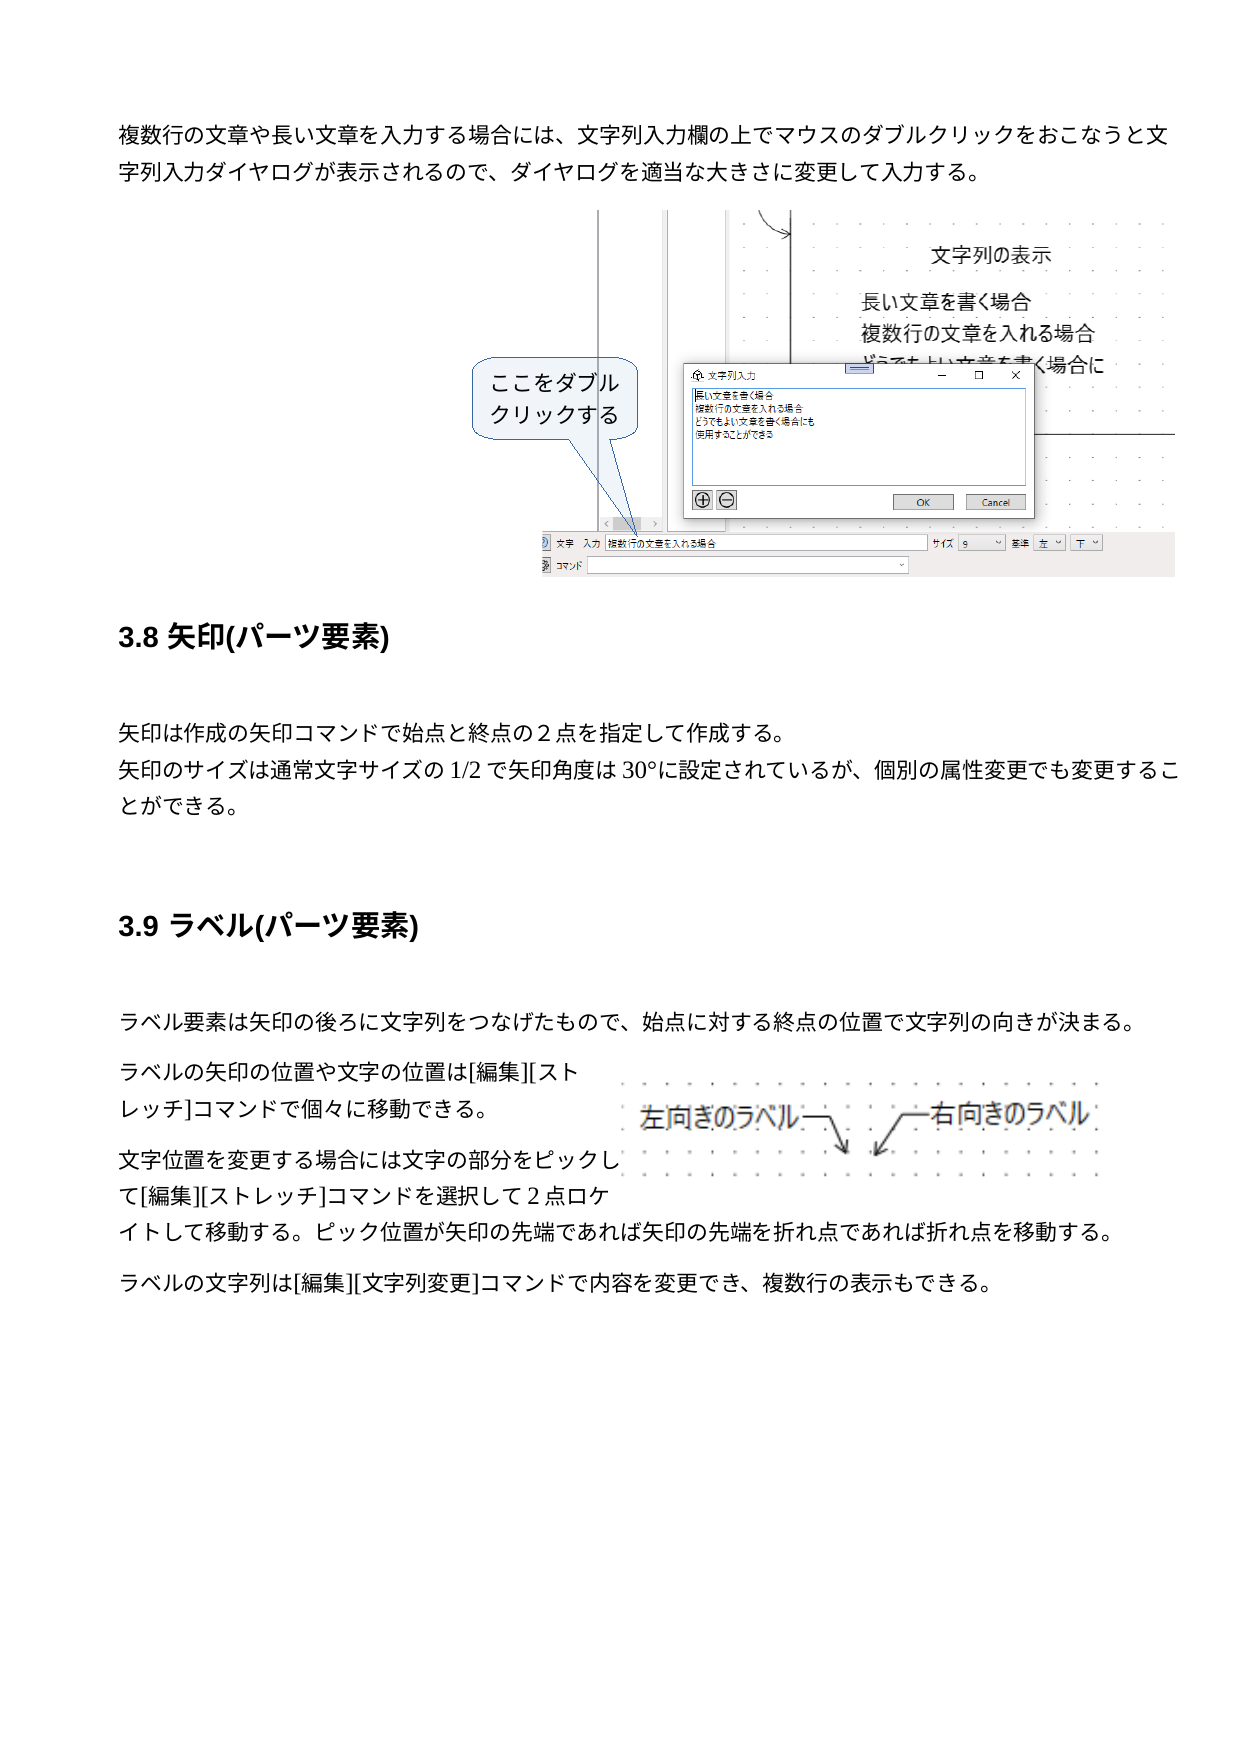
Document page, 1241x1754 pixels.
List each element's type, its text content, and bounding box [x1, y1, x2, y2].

picture [542, 210, 1175, 577]
picture [621, 1076, 1103, 1191]
subtitle 3.8 矢印(パーツ要素) [118, 614, 1187, 656]
text 矢印は作成の矢印コマンドで始点と終点の２点を指定して作成する。 矢印のサイズは通常文字サイズの1/2で矢印角度は30°に設定されているが、個別の属性変更でも変更することができる。 [118, 716, 1187, 821]
subtitle 3.9 ラベル(パーツ要素) [118, 902, 1187, 944]
text 複数行の文章や長い文章を入力する場合には、文字列入力欄の上でマウスのダブルクリックをおこなうと文字列入力ダイヤログが表示されるので、ダイヤログを適当な大きさに変更して入力する。 [118, 118, 1187, 186]
text 文字位置を変更する場合には文字の部分をピックして[編集][ストレッチ]コマンドを選択して2点ロケイトして移動する。ピック位置が矢印の先端であれば矢印の先端を折れ点であれば折れ点を移動する。 [118, 1143, 1187, 1247]
text ラベル要素は矢印の後ろに文字列をつなげたもので、始点に対する終点の位置で文字列の向きが決まる。 [118, 1004, 1187, 1036]
text ラベルの文字列は[編集][文字列変更]コマンドで内容を変更でき、複数行の表示もできる。 [118, 1266, 1187, 1298]
text ラベルの矢印の位置や文字の位置は[編集][ストレッチ]コマンドで個々に移動できる。 [118, 1055, 1187, 1123]
